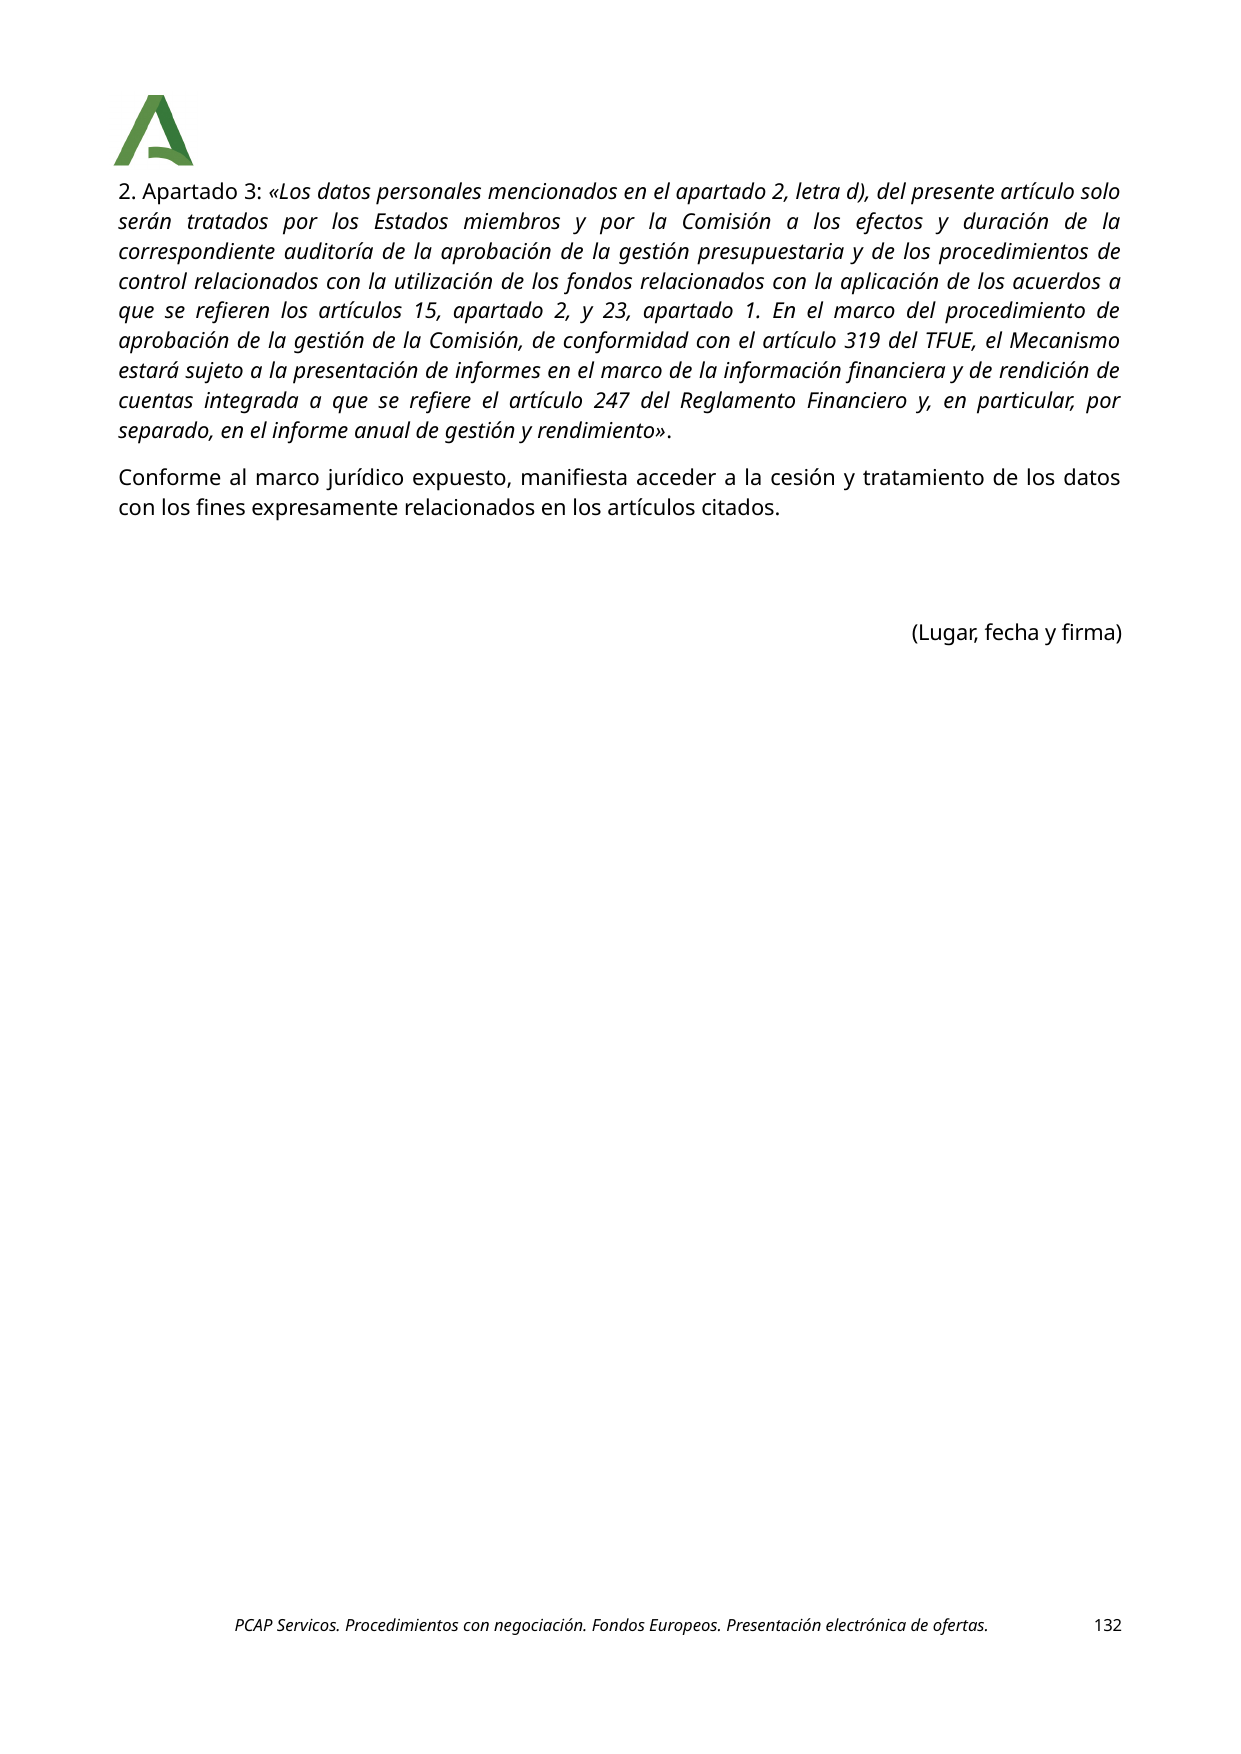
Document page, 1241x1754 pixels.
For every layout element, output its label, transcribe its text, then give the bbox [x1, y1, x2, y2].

picture [109, 91, 198, 170]
text 2. Apartado 3: «Los datos personales mencionados en el apartado 2, letra d), del presente artículo solo serán tratados por los Estados miembros y por la Comisión a los efectos y duración de la correspondiente auditoría de la aprobación de la gestión presupuestaria y de los procedimientos de control relacionados con la utilización de los fondos relacionados con la aplicación de los acuerdos a que se refieren los artículos 15, apartado 2, y 23, apartado 1. En el marco del procedimiento de aprobación de la gestión de la Comisión, de conformidad con el artículo 319 del TFUE, el Mecanismo estará sujeto a la presentación de informes en el marco de la información financiera y de rendición de cuentas integrada a que se refiere el artículo 247 del Reglamento Financiero y, en particular, por separado, en el informe anual de gestión y rendimiento». [118, 176, 1122, 444]
text Conforme al marco jurídico expuesto, manifiesta acceder a la cesión y tratamiento de los datos con los fines expresamente relacionados en los artículos citados. [118, 462, 1122, 522]
text (Lugar, fecha y firma) [118, 617, 1122, 647]
